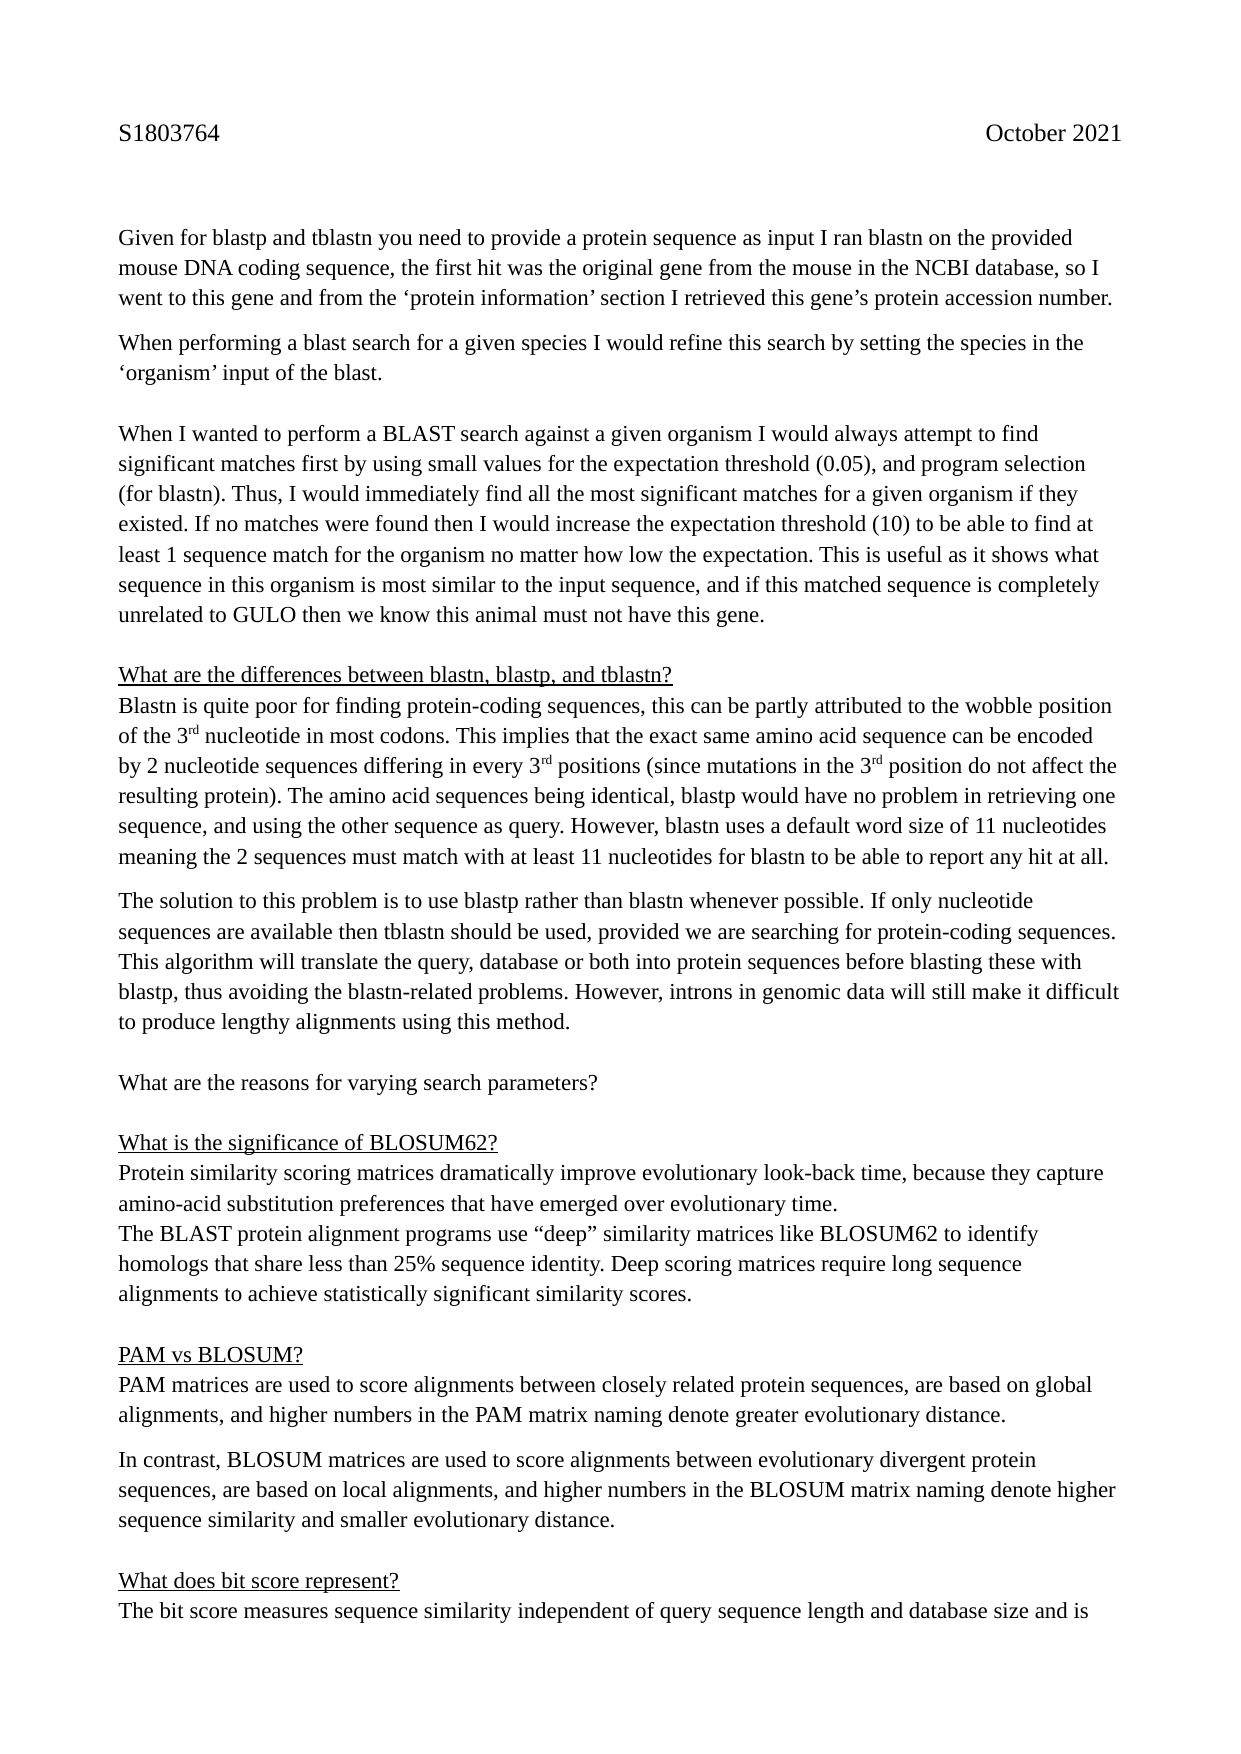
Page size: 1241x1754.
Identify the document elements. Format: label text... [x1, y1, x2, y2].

text The solution to this problem is to use blastp rather than blastn whenever possible. If only nucleotide sequences are available then tblastn should be used, provided we are searching for protein-coding sequences. This algorithm will translate the query, database or both into protein sequences before blasting these with blastp, thus avoiding the blastn-related problems. However, introns in genomic data will still make it difficult to produce lengthy alignments using this method. What are the reasons for varying search parameters? What is the significance of BLOSUM62? Protein similarity scoring matrices dramatically improve evolutionary look-back time, because they capture amino-acid substitution preferences that have emerged over evolutionary time. The BLAST protein alignment programs use “deep” similarity matrices like BLOSUM62 to identify homologs that share less than 25% sequence identity. Deep scoring matrices require long sequence alignments to achieve statistically significant similarity scores. PAM vs BLOSUM? PAM matrices are used to score alignments between closely related protein sequences, are based on global alignments, and higher numbers in the PAM matrix naming denote greater evolutionary distance. [118, 887, 1122, 1427]
text Given for blastp and tblastn you need to provide a protein sequence as input I ran blastn on the provided mouse DNA coding sequence, the first hit was the original gene from the mouse in the NCBI database, so I went to this gene and from the ‘protein information’ section I retrieved this gene’s protein accession number. [118, 224, 1122, 311]
text When performing a blast search for a given species I would refine this search by setting the species in the ‘organism’ input of the blast. When I wanted to perform a BLAST search against a given organism I would always attempt to find significant matches first by using small values for the expectation threshold (0.05), and program selection (for blastn). Thus, I would immediately find all the most significant matches for a given organism if they existed. If no matches were found then I would increase the expectation threshold (10) to be able to find at least 1 sequence match for the organism no matter how low the expectation. This is useful as it shows what sequence in this organism is most similar to the input sequence, and if this matched sequence is completely unrelated to GULO then we know this animal must not have this gene. What are the differences between blastn, blastp, and tblastn? Blastn is quite poor for finding protein-coding sequences, this can be partly attributed to the wobble position of the 3rd nucleotide in most codons. This implies that the exact same amino acid sequence can be encoded by 2 nucleotide sequences differing in every 3rd positions (since mutations in the 3rd position do not affect the resulting protein). The amino acid sequences being identical, blastp would have no problem in retrieving one sequence, and using the other sequence as query. However, blastn uses a default word size of 11 nucleotides meaning the 2 sequences must match with at least 11 nucleotides for blastn to be able to report any hit at all. [118, 329, 1122, 869]
text In contrast, BLOSUM matrices are used to score alignments between evolutionary divergent protein sequences, are based on local alignments, and higher numbers in the BLOSUM matrix naming denote higher sequence similarity and smaller evolutionary distance. What does bit score represent? The bit score measures sequence similarity independent of query sequence length and database size and is [118, 1446, 1122, 1623]
